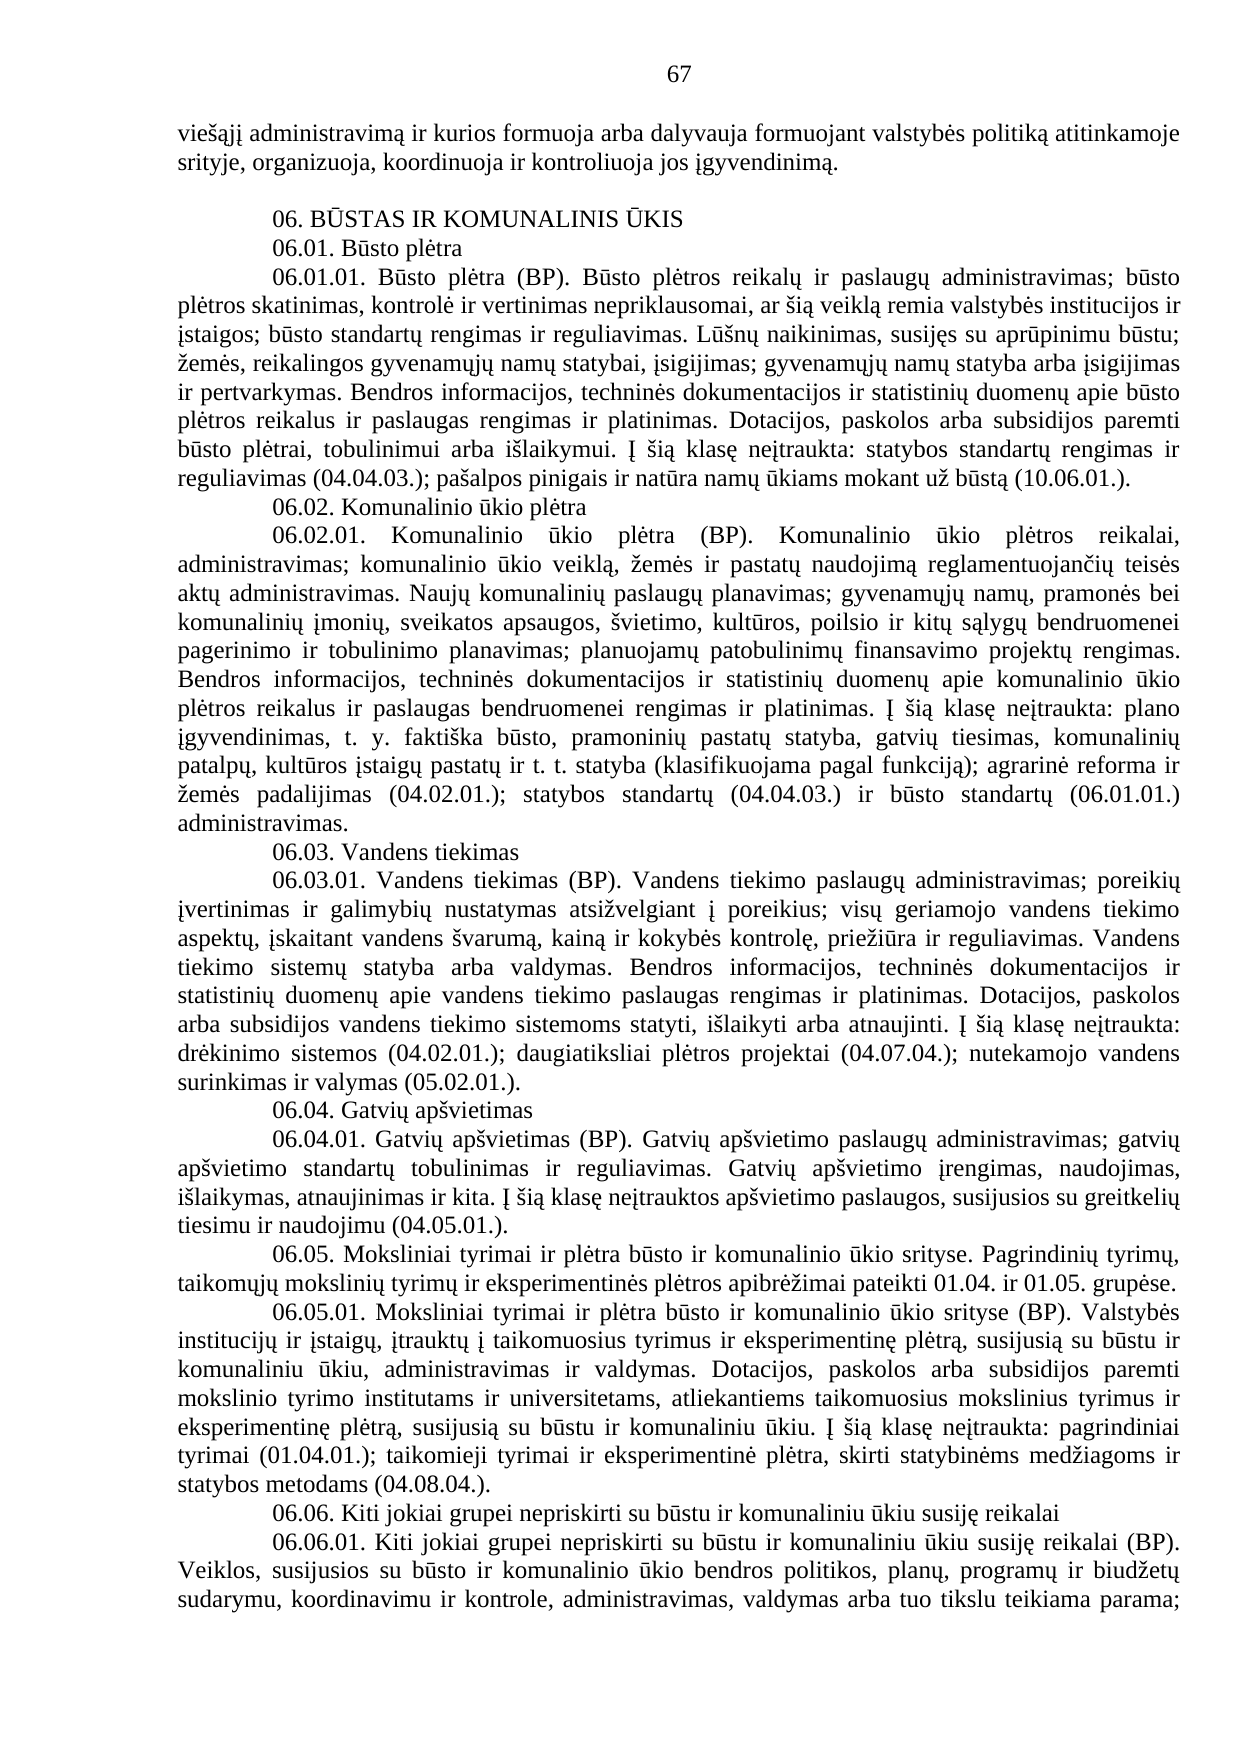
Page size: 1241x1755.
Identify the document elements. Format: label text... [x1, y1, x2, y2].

text viešąjį administravimą ir kurios formuoja arba dalyvauja formuojant valstybės politiką atitinkamoje srityje, organizuoja, koordinuoja ir kontroliuoja jos įgyvendinimą. [177, 118, 1181, 176]
text 06.04.01. Gatvių apšvietimas (BP). Gatvių apšvietimo paslaugų administravimas; gatvių apšvietimo standartų tobulinimas ir reguliavimas. Gatvių apšvietimo įrengimas, naudojimas, išlaikymas, atnaujinimas ir kita. Į šią klasę neįtrauktos apšvietimo paslaugos, susijusios su greitkelių tiesimu ir naudojimu (04.05.01.). [177, 1124, 1181, 1239]
text 06.06. Kiti jokiai grupei nepriskirti su būstu ir komunaliniu ūkiu susiję reikalai [177, 1498, 1181, 1527]
text 06.02.01. Komunalinio ūkio plėtra (BP). Komunalinio ūkio plėtros reikalai, administravimas; komunalinio ūkio veiklą, žemės ir pastatų naudojimą reglamentuojančių teisės aktų administravimas. Naujų komunalinių paslaugų planavimas; gyvenamųjų namų, pramonės bei komunalinių įmonių, sveikatos apsaugos, švietimo, kultūros, poilsio ir kitų sąlygų bendruomenei pagerinimo ir tobulinimo planavimas; planuojamų patobulinimų finansavimo projektų rengimas. Bendros informacijos, techninės dokumentacijos ir statistinių duomenų apie komunalinio ūkio plėtros reikalus ir paslaugas bendruomenei rengimas ir platinimas. Į šią klasę neįtraukta: plano įgyvendinimas, t. y. faktiška būsto, pramoninių pastatų statyba, gatvių tiesimas, komunalinių patalpų, kultūros įstaigų pastatų ir t. t. statyba (klasifikuojama pagal funkciją); agrarinė reforma ir žemės padalijimas (04.02.01.); statybos standartų (04.04.03.) ir būsto standartų (06.01.01.) administravimas. [177, 521, 1181, 837]
text 06.05.01. Moksliniai tyrimai ir plėtra būsto ir komunalinio ūkio srityse (BP). Valstybės institucijų ir įstaigų, įtrauktų į taikomuosius tyrimus ir eksperimentinę plėtrą, susijusią su būstu ir komunaliniu ūkiu, administravimas ir valdymas. Dotacijos, paskolos arba subsidijos paremti mokslinio tyrimo institutams ir universitetams, atliekantiems taikomuosius mokslinius tyrimus ir eksperimentinę plėtrą, susijusią su būstu ir komunaliniu ūkiu. Į šią klasę neįtraukta: pagrindiniai tyrimai (01.04.01.); taikomieji tyrimai ir eksperimentinė plėtra, skirti statybinėms medžiagoms ir statybos metodams (04.08.04.). [177, 1297, 1181, 1498]
text 06.01.01. Būsto plėtra (BP). Būsto plėtros reikalų ir paslaugų administravimas; būsto plėtros skatinimas, kontrolė ir vertinimas nepriklausomai, ar šią veiklą remia valstybės institucijos ir įstaigos; būsto standartų rengimas ir reguliavimas. Lūšnų naikinimas, susijęs su aprūpinimu būstu; žemės, reikalingos gyvenamųjų namų statybai, įsigijimas; gyvenamųjų namų statyba arba įsigijimas ir pertvarkymas. Bendros informacijos, techninės dokumentacijos ir statistinių duomenų apie būsto plėtros reikalus ir paslaugas rengimas ir platinimas. Dotacijos, paskolos arba subsidijos paremti būsto plėtrai, tobulinimui arba išlaikymui. Į šią klasę neįtraukta: statybos standartų rengimas ir reguliavimas (04.04.03.); pašalpos pinigais ir natūra namų ūkiams mokant už būstą (10.06.01.). [177, 262, 1181, 492]
text 06.06.01. Kiti jokiai grupei nepriskirti su būstu ir komunaliniu ūkiu susiję reikalai (BP). Veiklos, susijusios su būsto ir komunalinio ūkio bendros politikos, planų, programų ir biudžetų sudarymu, koordinavimu ir kontrole, administravimas, valdymas arba tuo tikslu teikiama parama; [177, 1527, 1181, 1613]
text 06.04. Gatvių apšvietimas [177, 1096, 1181, 1124]
text 06. BŪSTAS IR KOMUNALINIS ŪKIS [177, 204, 1181, 233]
text 06.05. Moksliniai tyrimai ir plėtra būsto ir komunalinio ūkio srityse. Pagrindinių tyrimų, taikomųjų mokslinių tyrimų ir eksperimentinės plėtros apibrėžimai pateikti 01.04. ir 01.05. grupėse. [177, 1239, 1181, 1297]
text 06.03. Vandens tiekimas [177, 837, 1181, 866]
text 06.02. Komunalinio ūkio plėtra [177, 492, 1181, 521]
text 06.03.01. Vandens tiekimas (BP). Vandens tiekimo paslaugų administravimas; poreikių įvertinimas ir galimybių nustatymas atsižvelgiant į poreikius; visų geriamojo vandens tiekimo aspektų, įskaitant vandens švarumą, kainą ir kokybės kontrolę, priežiūra ir reguliavimas. Vandens tiekimo sistemų statyba arba valdymas. Bendros informacijos, techninės dokumentacijos ir statistinių duomenų apie vandens tiekimo paslaugas rengimas ir platinimas. Dotacijos, paskolos arba subsidijos vandens tiekimo sistemoms statyti, išlaikyti arba atnaujinti. Į šią klasę neįtraukta: drėkinimo sistemos (04.02.01.); daugiatiksliai plėtros projektai (04.07.04.); nutekamojo vandens surinkimas ir valymas (05.02.01.). [177, 866, 1181, 1096]
text 06.01. Būsto plėtra [177, 233, 1181, 262]
